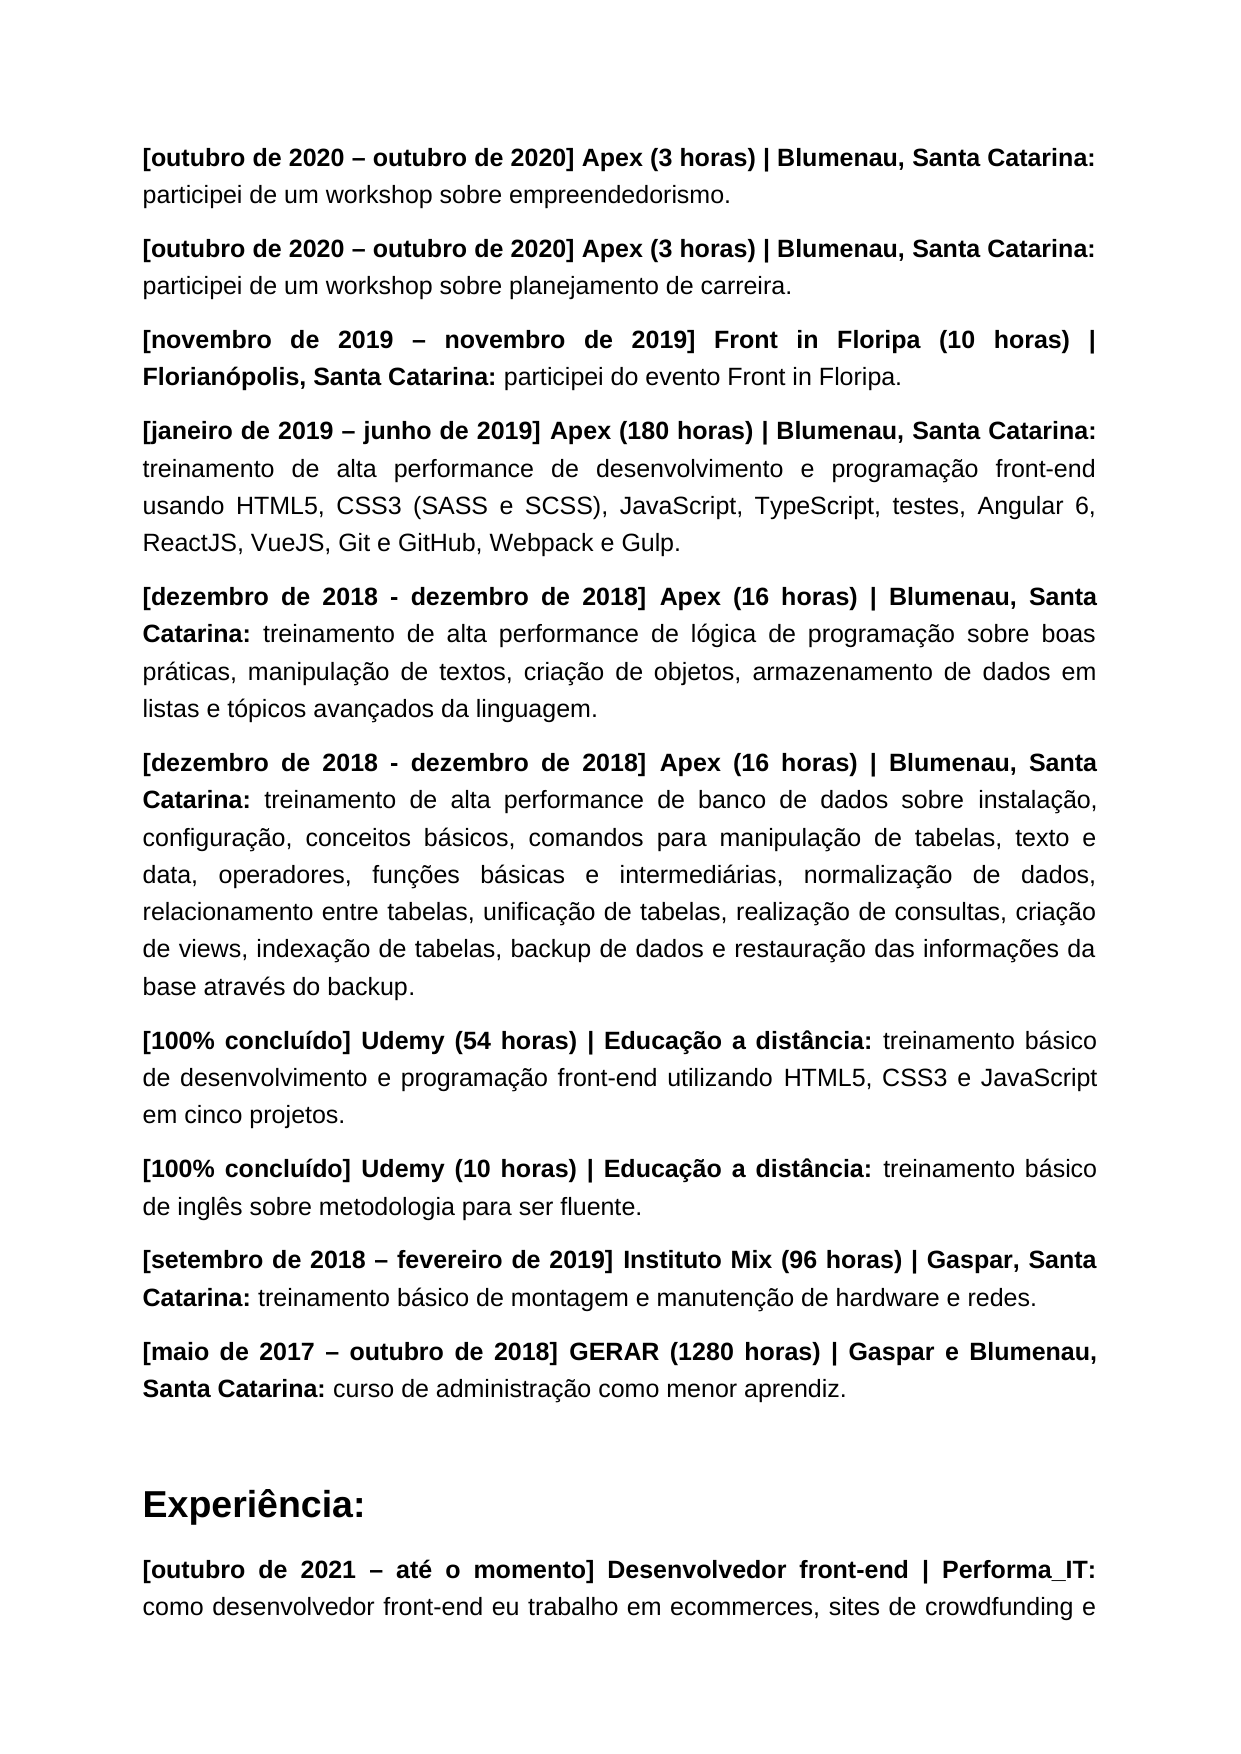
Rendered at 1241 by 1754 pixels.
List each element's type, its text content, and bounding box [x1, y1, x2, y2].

text [100% concluído] Udemy (10 horas) | Educação a distância: treinamento básico de inglês sobre metodologia para ser fluente. [142, 1154, 1098, 1220]
text [dezembro de 2018 - dezembro de 2018] Apex (16 horas) | Blumenau, Santa Catarina: treinamento de alta performance de banco de dados sobre instalação, configuração, conceitos básicos, comandos para manipulação de tabelas, texto e data, operadores, funções básicas e intermediárias, normalização de dados, relacionamento entre tabelas, unificação de tabelas, realização de consultas, criação de views, indexação de tabelas, backup de dados e restauração das informações da base através do backup. [142, 748, 1098, 1000]
text [100% concluído] Udemy (54 horas) | Educação a distância: treinamento básico de desenvolvimento e programação front-end utilizando HTML5, CSS3 e JavaScript em cinco projetos. [142, 1026, 1098, 1129]
text [outubro de 2020 – outubro de 2020] Apex (3 horas) | Blumenau, Santa Catarina: participei de um workshop sobre empreendedorismo. [142, 142, 1098, 208]
text [novembro de 2019 – novembro de 2019] Front in Floripa (10 horas) | Florianópolis, Santa Catarina: participei do evento Front in Floripa. [142, 325, 1098, 391]
text [outubro de 2020 – outubro de 2020] Apex (3 horas) | Blumenau, Santa Catarina: participei de um workshop sobre planejamento de carreira. [142, 234, 1098, 300]
text [maio de 2017 – outubro de 2018] GERAR (1280 horas) | Gaspar e Blumenau, Santa Catarina: curso de administração como menor aprendiz. [142, 1337, 1098, 1403]
text [outubro de 2021 – até o momento] Desenvolvedor front-end | Performa_IT: como desenvolvedor front-end eu trabalho em ecommerces, sites de crowdfunding e [142, 1554, 1098, 1621]
text [setembro de 2018 – fevereiro de 2019] Instituto Mix (96 horas) | Gaspar, Santa Catarina: treinamento básico de montagem e manutenção de hardware e redes. [142, 1245, 1098, 1311]
text [dezembro de 2018 - dezembro de 2018] Apex (16 horas) | Blumenau, Santa Catarina: treinamento de alta performance de lógica de programação sobre boas práticas, manipulação de textos, criação de objetos, armazenamento de dados em listas e tópicos avançados da linguagem. [142, 582, 1098, 723]
text [janeiro de 2019 – junho de 2019] Apex (180 horas) | Blumenau, Santa Catarina: treinamento de alta performance de desenvolvimento e programação front-end usando HTML5, CSS3 (SASS e SCSS), JavaScript, TypeScript, testes, Angular 6, ReactJS, VueJS, Git e GitHub, Webpack e Gulp. [142, 416, 1098, 557]
text Experiência: [142, 1482, 1098, 1525]
